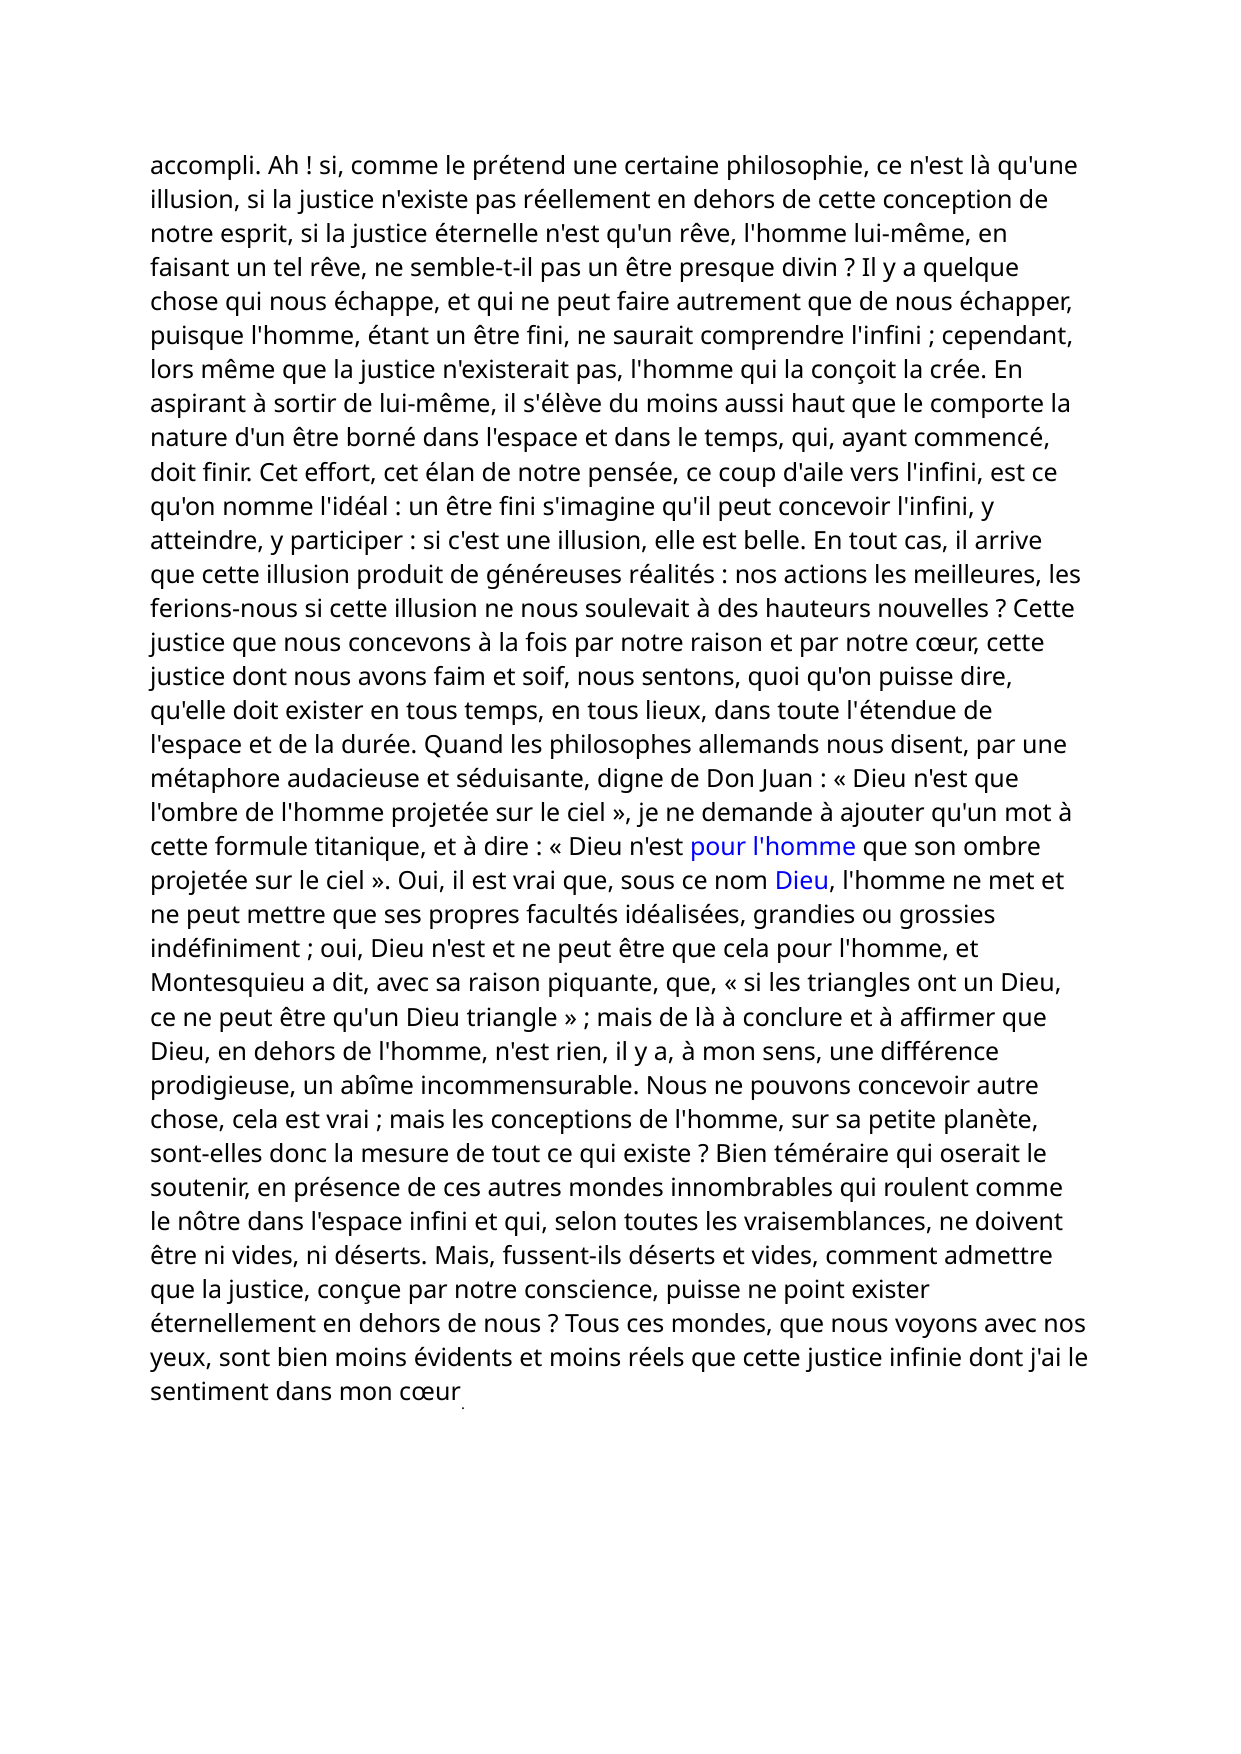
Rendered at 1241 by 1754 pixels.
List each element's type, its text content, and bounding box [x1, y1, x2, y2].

text accompli. Ah ! si, comme le prétend une certaine philosophie, ce n'est là qu'une illusion, si la justice n'existe pas réellement en dehors de cette conception de notre esprit, si la justice éternelle n'est qu'un rêve, l'homme lui-même, en faisant un tel rêve, ne semble-t-il pas un être presque divin ? Il y a quelque chose qui nous échappe, et qui ne peut faire autre­ment que de nous échapper, puisque l'homme, étant un être fini, ne saurait comprendre l'infini ; cependant, lors même que la justice n'existerait pas, l'homme qui la conçoit la crée. En aspirant à sortir de lui-même, il s'élève du moins aussi haut que le comporte la nature d'un être borné dans l'espace et dans le temps, qui, ayant commencé, doit finir. Cet effort, cet élan de notre pensée, ce coup d'aile vers l'infini, est ce qu'on nomme l'idéal : un être fini s'imagine qu'il peut concevoir l'infini, y atteindre, y participer : si c'est une illusion, elle est belle. En tout cas, il arrive que cette illusion pro­duit de généreuses réalités : nos actions les meilleures, les ferions-nous si cette illusion ne nous soulevait à des hauteurs nouvelles ? Cette justice que nous con­cevons à la fois par notre raison et par notre cœur, cette justice dont nous avons faim et soif, nous sentons, quoi qu'on puisse dire, qu'elle doit exister en tous temps, en tous lieux, dans toute l'étendue de l'espace et de la durée. Quand les philosophes allemands nous disent, par une métaphore audacieuse et séduisante, digne de Don Juan : « Dieu n'est que l'ombre de l'homme projetée sur le ciel », je ne demande à ajouter qu'un mot à cette formule titanique, et à dire : « Dieu n'est pour l'homme que son ombre projetée sur le ciel ». Oui, il est vrai que, sous ce nom Dieu, l'homme ne met et ne peut mettre que ses propres facultés idéalisées, grandies ou grossies indéfiniment ; oui, Dieu n'est et ne peut être que cela pour l'homme, et Montesquieu a dit, avec sa raison piquante, que, « si les triangles ont un Dieu, ce ne peut être qu'un Dieu triangle » ; mais de là à conclure et à affirmer que Dieu, en dehors de l'homme, n'est rien, il y a, à mon sens, une diffé­rence prodigieuse, un abîme incommensurable. Nous ne pouvons concevoir autre chose, cela est vrai ; mais les conceptions de l'homme, sur sa petite planète, sont-elles donc la mesure de tout ce qui existe ? Bien téméraire qui oserait le soutenir, en présence de ces autres mondes innombrables qui roulent comme le nôtre dans l'espace infini et qui, selon toutes les vraisemblances, ne doivent être ni vides, ni déserts. Mais, fussent-ils déserts et vides, comment admettre que la justice, conçue par notre conscience, puisse ne point exister éternellement en dehors de nous ? Tous ces mondes, que nous voyons avec nos yeux, sont bien moins évidents et moins réels que cette justice infinie dont j'ai le sentiment dans mon cœur. [150, 148, 1091, 1413]
